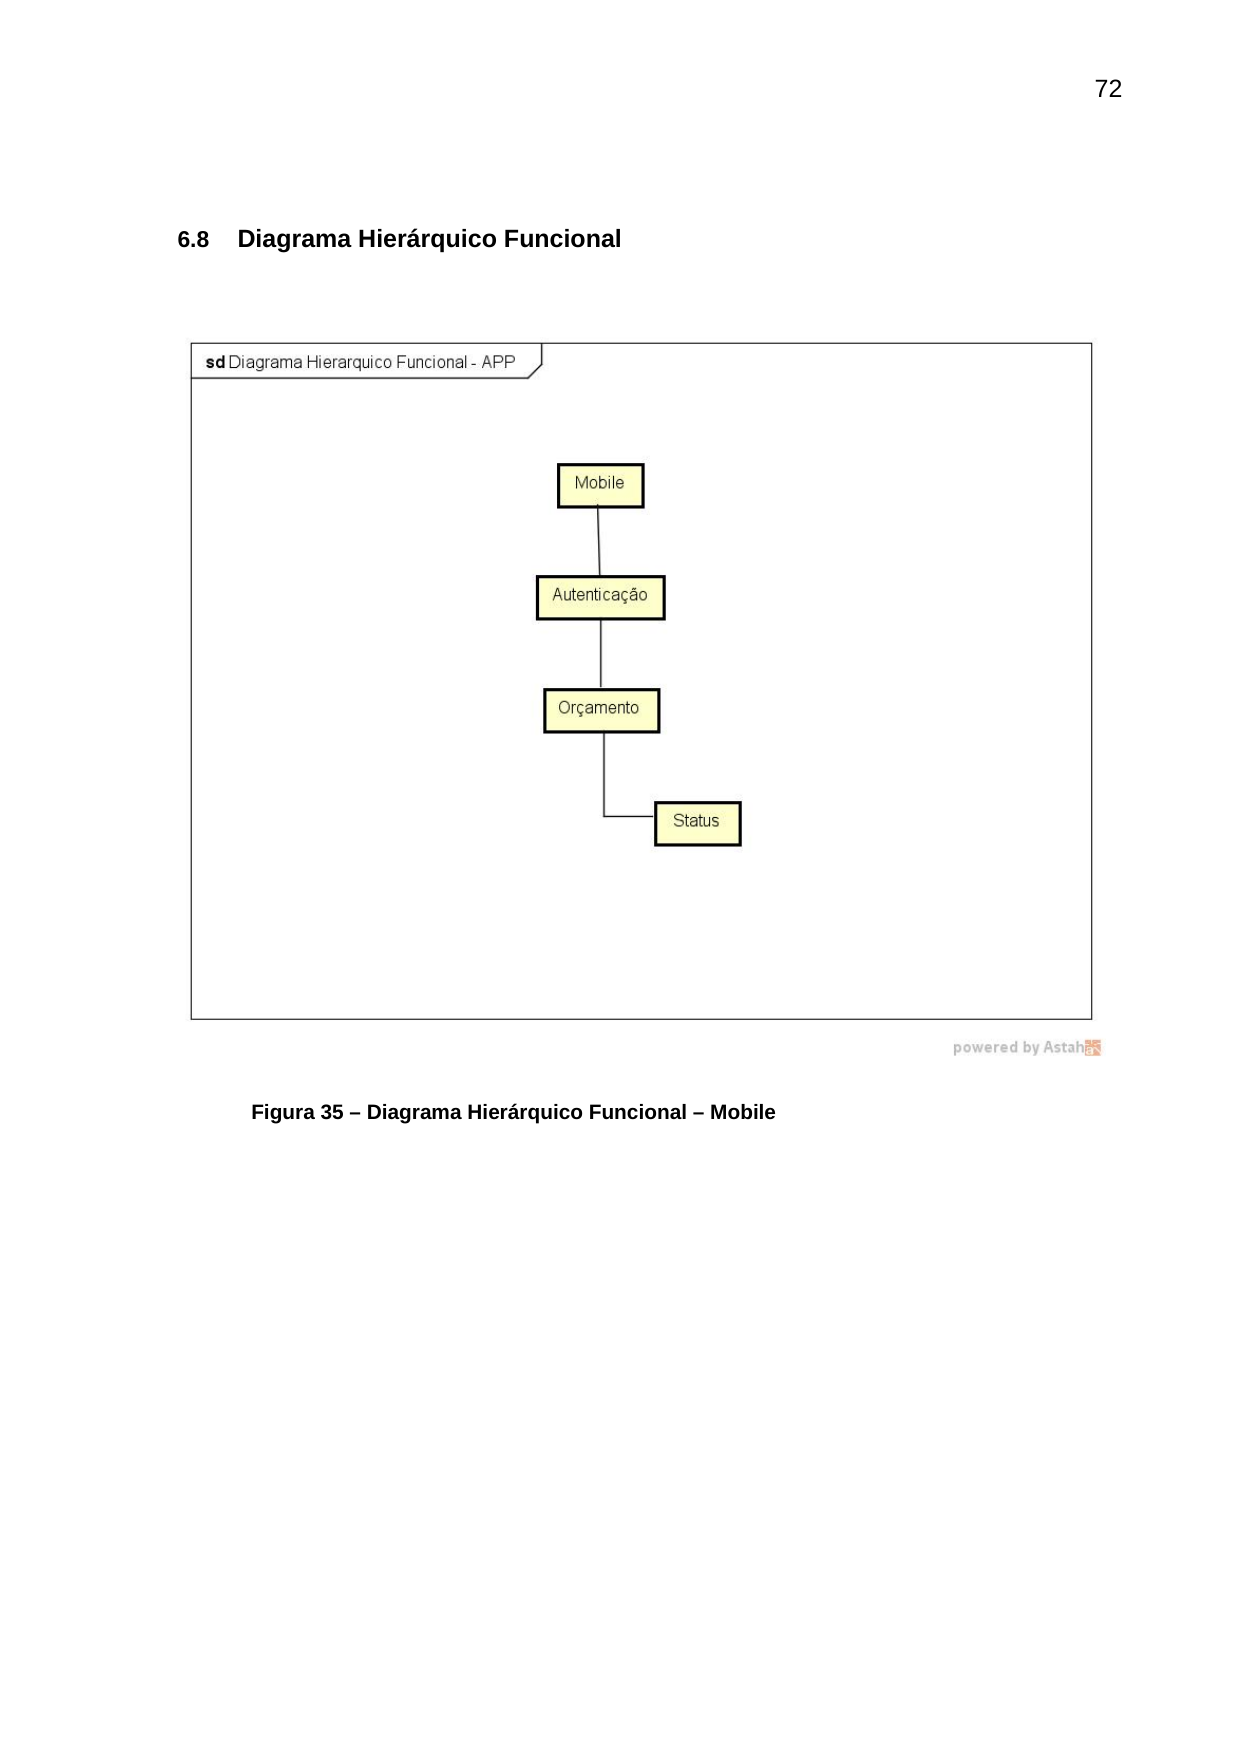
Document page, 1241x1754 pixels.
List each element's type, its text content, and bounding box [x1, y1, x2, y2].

subtitle Diagrama Hierárquico Funcional [177, 224, 1122, 253]
picture [177, 329, 1106, 1061]
text Figura 35 – Diagrama Hierárquico Funcional – Mobile [177, 1100, 1122, 1124]
